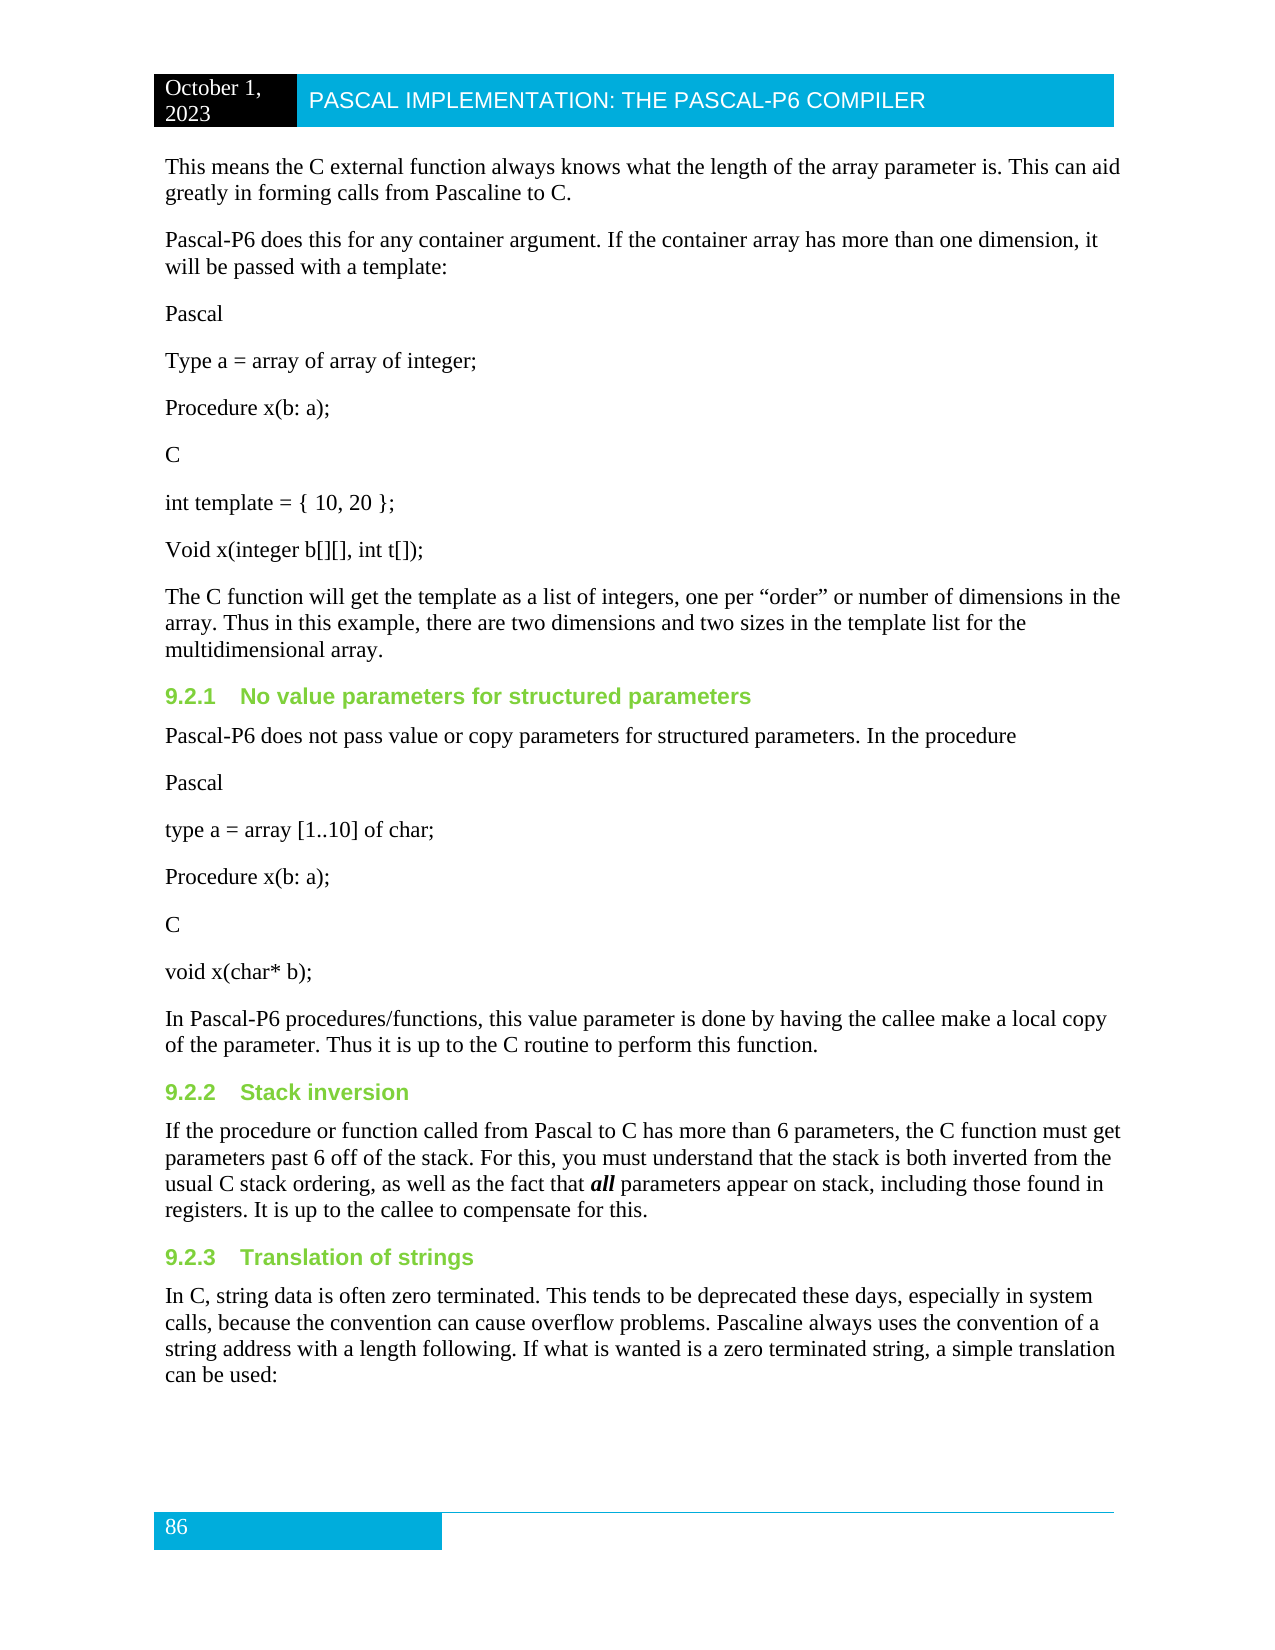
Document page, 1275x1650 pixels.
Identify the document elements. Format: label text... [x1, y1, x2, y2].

subtitle Translation of strings [165, 1244, 1125, 1270]
text Pascal-P6 does this for any container argument. If the container array has more than one dimension, it will be passed with a template: [165, 226, 1125, 279]
text Pascal [165, 300, 1125, 326]
subtitle Stack inversion [165, 1078, 1125, 1105]
text Procedure x(b: a); [165, 394, 1125, 421]
text type a = array [1..10] of char; [165, 816, 1125, 843]
text In Pascal-P6 procedures/functions, this value parameter is done by having the callee make a local copy of the parameter. Thus it is up to the C routine to perform this function. [165, 1005, 1125, 1058]
text Pascal [165, 769, 1125, 795]
text Pascal-P6 does not pass value or copy parameters for structured parameters. In the procedure [165, 722, 1125, 748]
text Procedure x(b: a); [165, 863, 1125, 890]
text C [165, 911, 1125, 937]
text If the procedure or function called from Pascal to C has more than 6 parameters, the C function must get parameters past 6 off of the stack. For this, you must understand that the stack is both inverted from the usual C stack ordering, as well as the fact that all parameters appear on stack, including those found in registers. It is up to the callee to compensate for this. [165, 1117, 1125, 1223]
text The C function will get the template as a list of integers, one per “order” or number of dimensions in the array. Thus in this example, there are two dimensions and two sizes in the template list for the multidimensional array. [165, 583, 1125, 662]
text This means the C external function always knows what the length of the array parameter is. This can aid greatly in forming calls from Pascaline to C. [165, 153, 1125, 206]
text In C, string data is often zero terminated. This tends to be deprecated these days, especially in system calls, because the convention can cause overflow problems. Pascaline always uses the convention of a string address with a length following. If what is wanted is a zero terminated string, a simple translation can be used: [165, 1282, 1125, 1388]
text C [165, 442, 1125, 468]
text void x(char* b); [165, 958, 1125, 984]
text Void x(integer b[][], int t[]); [165, 536, 1125, 562]
text int template = { 10, 20 }; [165, 489, 1125, 515]
subtitle No value parameters for structured parameters [165, 683, 1125, 709]
text Type a = array of array of integer; [165, 347, 1125, 373]
